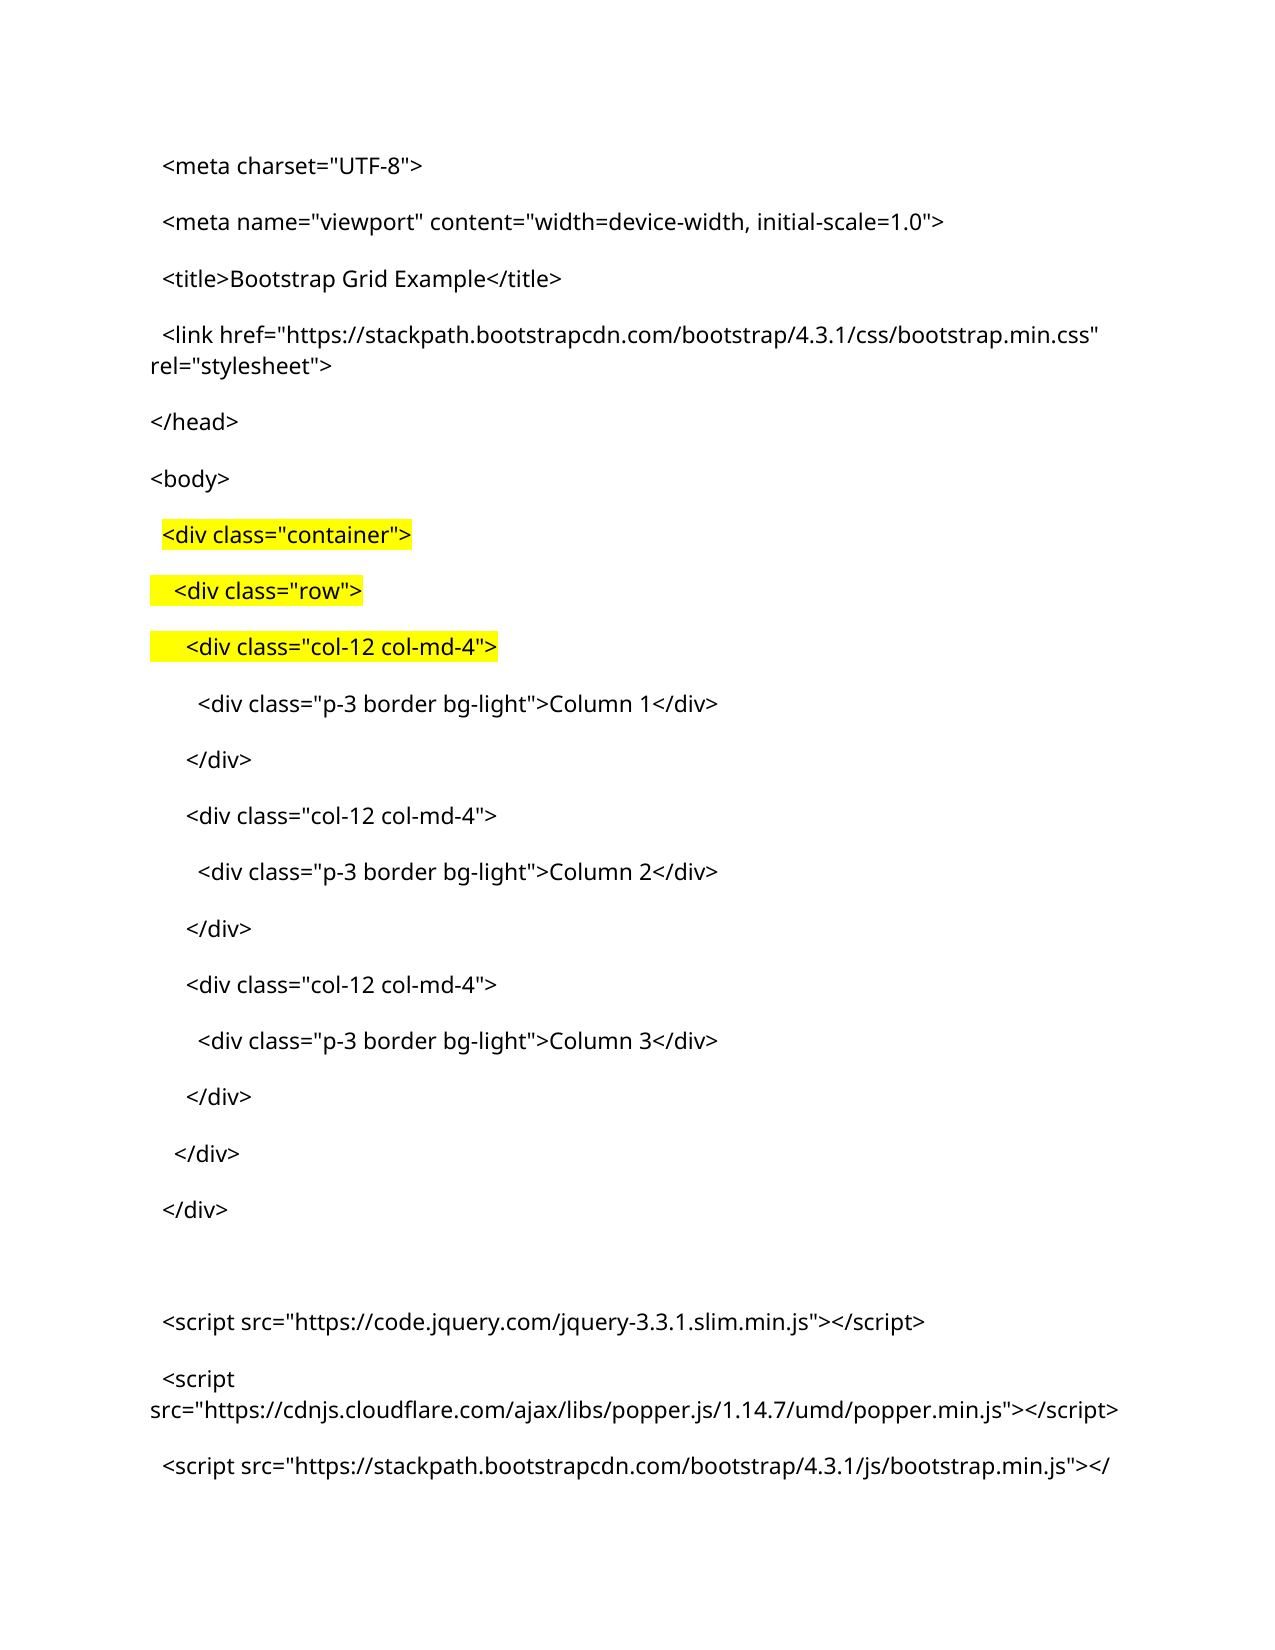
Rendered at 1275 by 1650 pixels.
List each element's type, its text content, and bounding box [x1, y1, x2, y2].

text <link href="https://stackpath.bootstrapcdn.com/bootstrap/4.3.1/css/bootstrap.min.css" rel="stylesheet"> [150, 319, 1125, 381]
text <div class="p-3 border bg-light">Column 1</div> [150, 687, 1125, 719]
text </div> [150, 1137, 1125, 1169]
text </div> [150, 1194, 1125, 1225]
text <div class="container"> [150, 519, 1125, 550]
text <div class="p-3 border bg-light">Column 3</div> [150, 1025, 1125, 1056]
text <body> [150, 462, 1125, 494]
text </head> [150, 406, 1125, 437]
text <script src="https://cdnjs.cloudflare.com/ajax/libs/popper.js/1.14.7/umd/popper.min.js"></script> [150, 1362, 1125, 1425]
text </div> [150, 912, 1125, 944]
text <div class="row"> [150, 575, 1125, 606]
text <div class="col-12 col-md-4"> [150, 631, 1125, 662]
text <div class="col-12 col-md-4"> [150, 800, 1125, 831]
text <div class="p-3 border bg-light">Column 2</div> [150, 856, 1125, 887]
text <meta charset="UTF-8"> [150, 150, 1125, 181]
text <meta name="viewport" content="width=device-width, initial-scale=1.0"> [150, 206, 1125, 237]
text <title>Bootstrap Grid Example</title> [150, 262, 1125, 294]
text <div class="col-12 col-md-4"> [150, 969, 1125, 1000]
text <script src="https://code.jquery.com/jquery-3.3.1.slim.min.js"></script> [150, 1306, 1125, 1337]
text </div> [150, 1081, 1125, 1112]
text <script src="https://stackpath.bootstrapcdn.com/bootstrap/4.3.1/js/bootstrap.min.js"></ [150, 1450, 1125, 1481]
text </div> [150, 744, 1125, 775]
